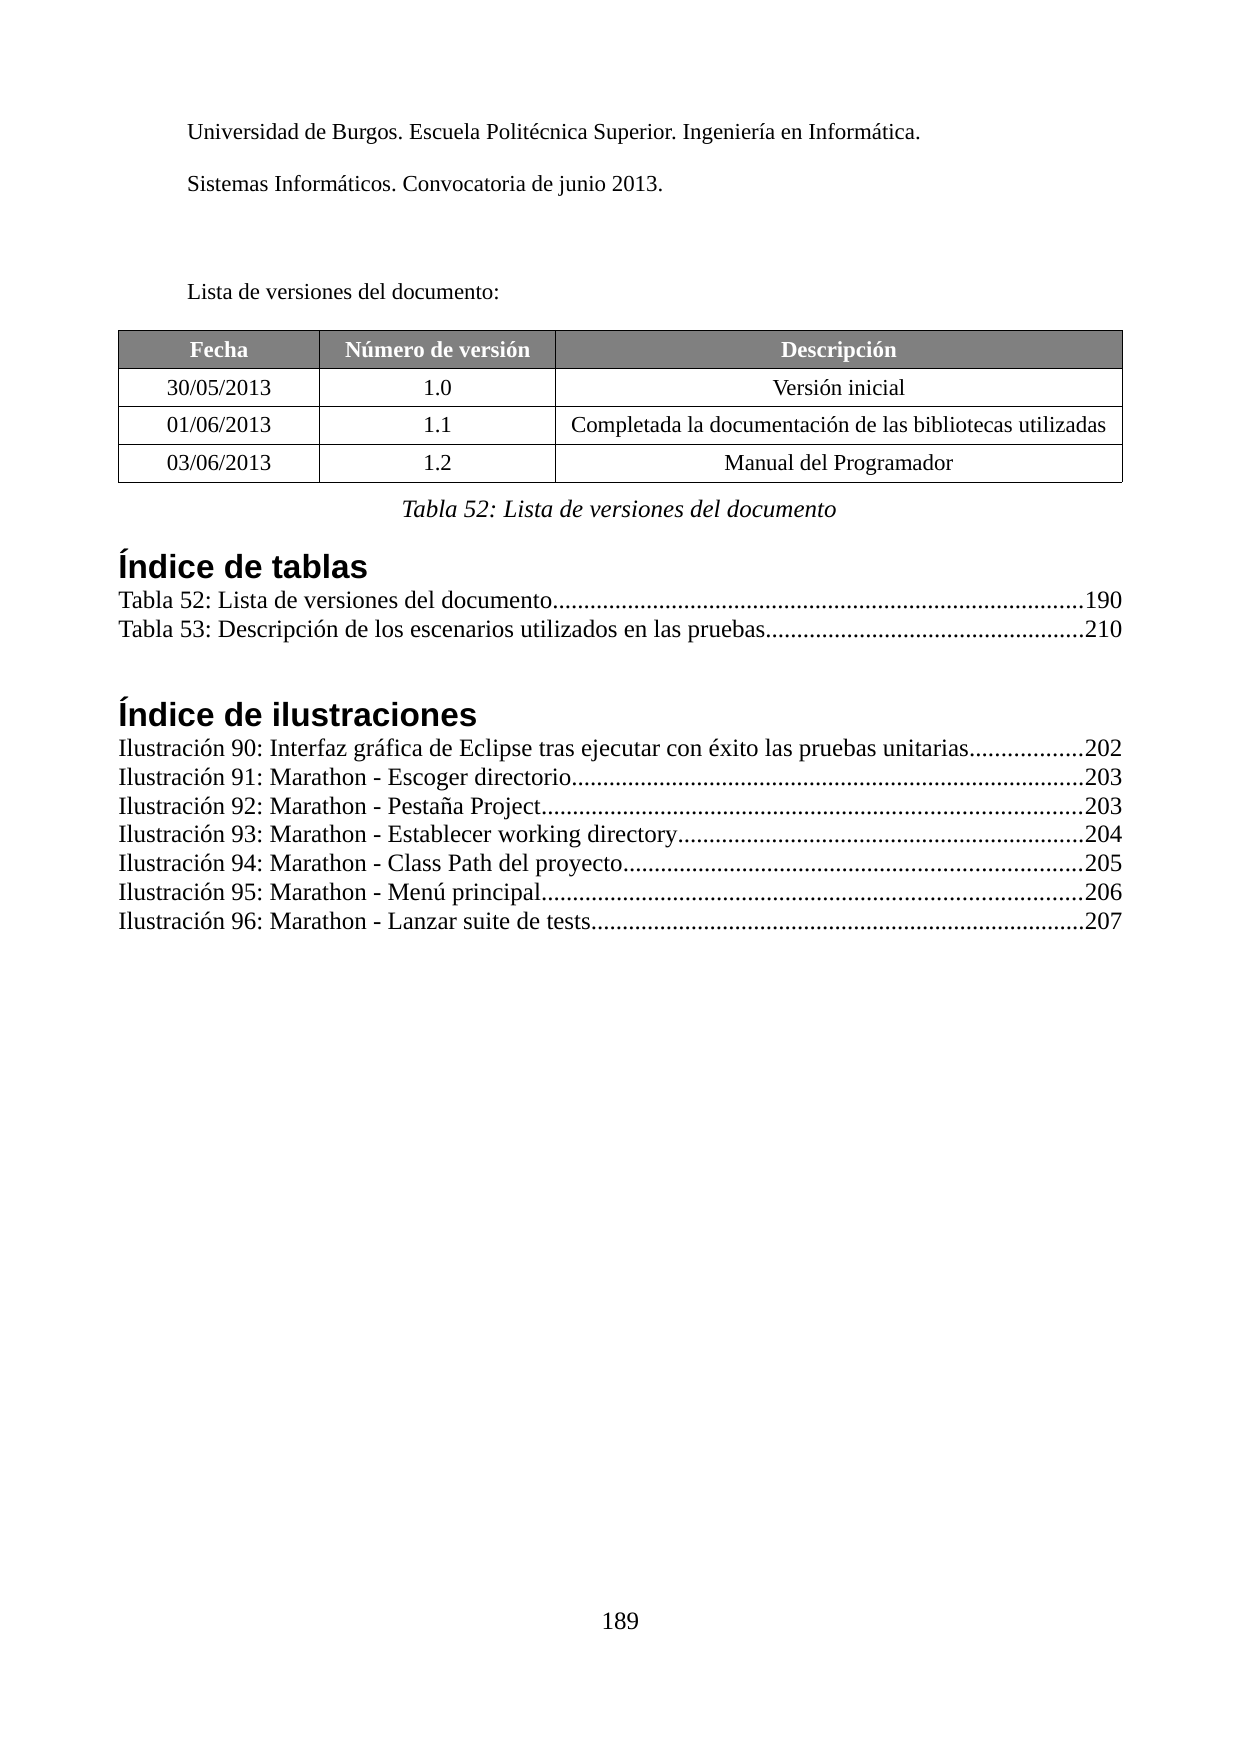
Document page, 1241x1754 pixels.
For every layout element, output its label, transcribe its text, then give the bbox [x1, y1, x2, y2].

text Tabla 53: Descripción de los escenarios utilizados en las pruebas 210 [118, 614, 1122, 643]
table_cell 03/06/2013 [119, 445, 319, 482]
table_header Número de versión [320, 331, 555, 368]
table_cell Versión inicial [556, 369, 1122, 406]
table_cell 1.1 [320, 407, 555, 444]
text Ilustración 95: Marathon - Menú principal 206 [118, 877, 1122, 906]
text Ilustración 96: Marathon - Lanzar suite de tests 207 [118, 906, 1122, 934]
text Ilustración 91: Marathon - Escoger directorio 203 [118, 762, 1122, 791]
text Ilustración 92: Marathon - Pestaña Project 203 [118, 791, 1122, 819]
text Tabla 52: Lista de versiones del documento 190 [118, 585, 1122, 614]
table_header Fecha [119, 331, 319, 368]
table_cell 1.2 [320, 445, 555, 482]
text Lista de versiones del documento: [118, 278, 1122, 304]
table_cell 01/06/2013 [119, 407, 319, 444]
table_header Descripción [556, 331, 1122, 368]
table_cell 30/05/2013 [119, 369, 319, 406]
subtitle Índice de tablas [118, 547, 1122, 585]
table_cell Manual del Programador [556, 445, 1122, 482]
text Tabla 52: Lista de versiones del documento [118, 494, 1122, 523]
text Ilustración 94: Marathon - Class Path del proyecto 205 [118, 848, 1122, 877]
table_cell Completada la documentación de las bibliotecas utilizadas [556, 407, 1122, 444]
subtitle Índice de ilustraciones [118, 695, 1122, 733]
text Ilustración 93: Marathon - Establecer working directory 204 [118, 819, 1122, 848]
text Ilustración 90: Interfaz gráfica de Eclipse tras ejecutar con éxito las pruebas unitarias 202 [118, 733, 1122, 762]
table_cell 1.0 [320, 369, 555, 406]
